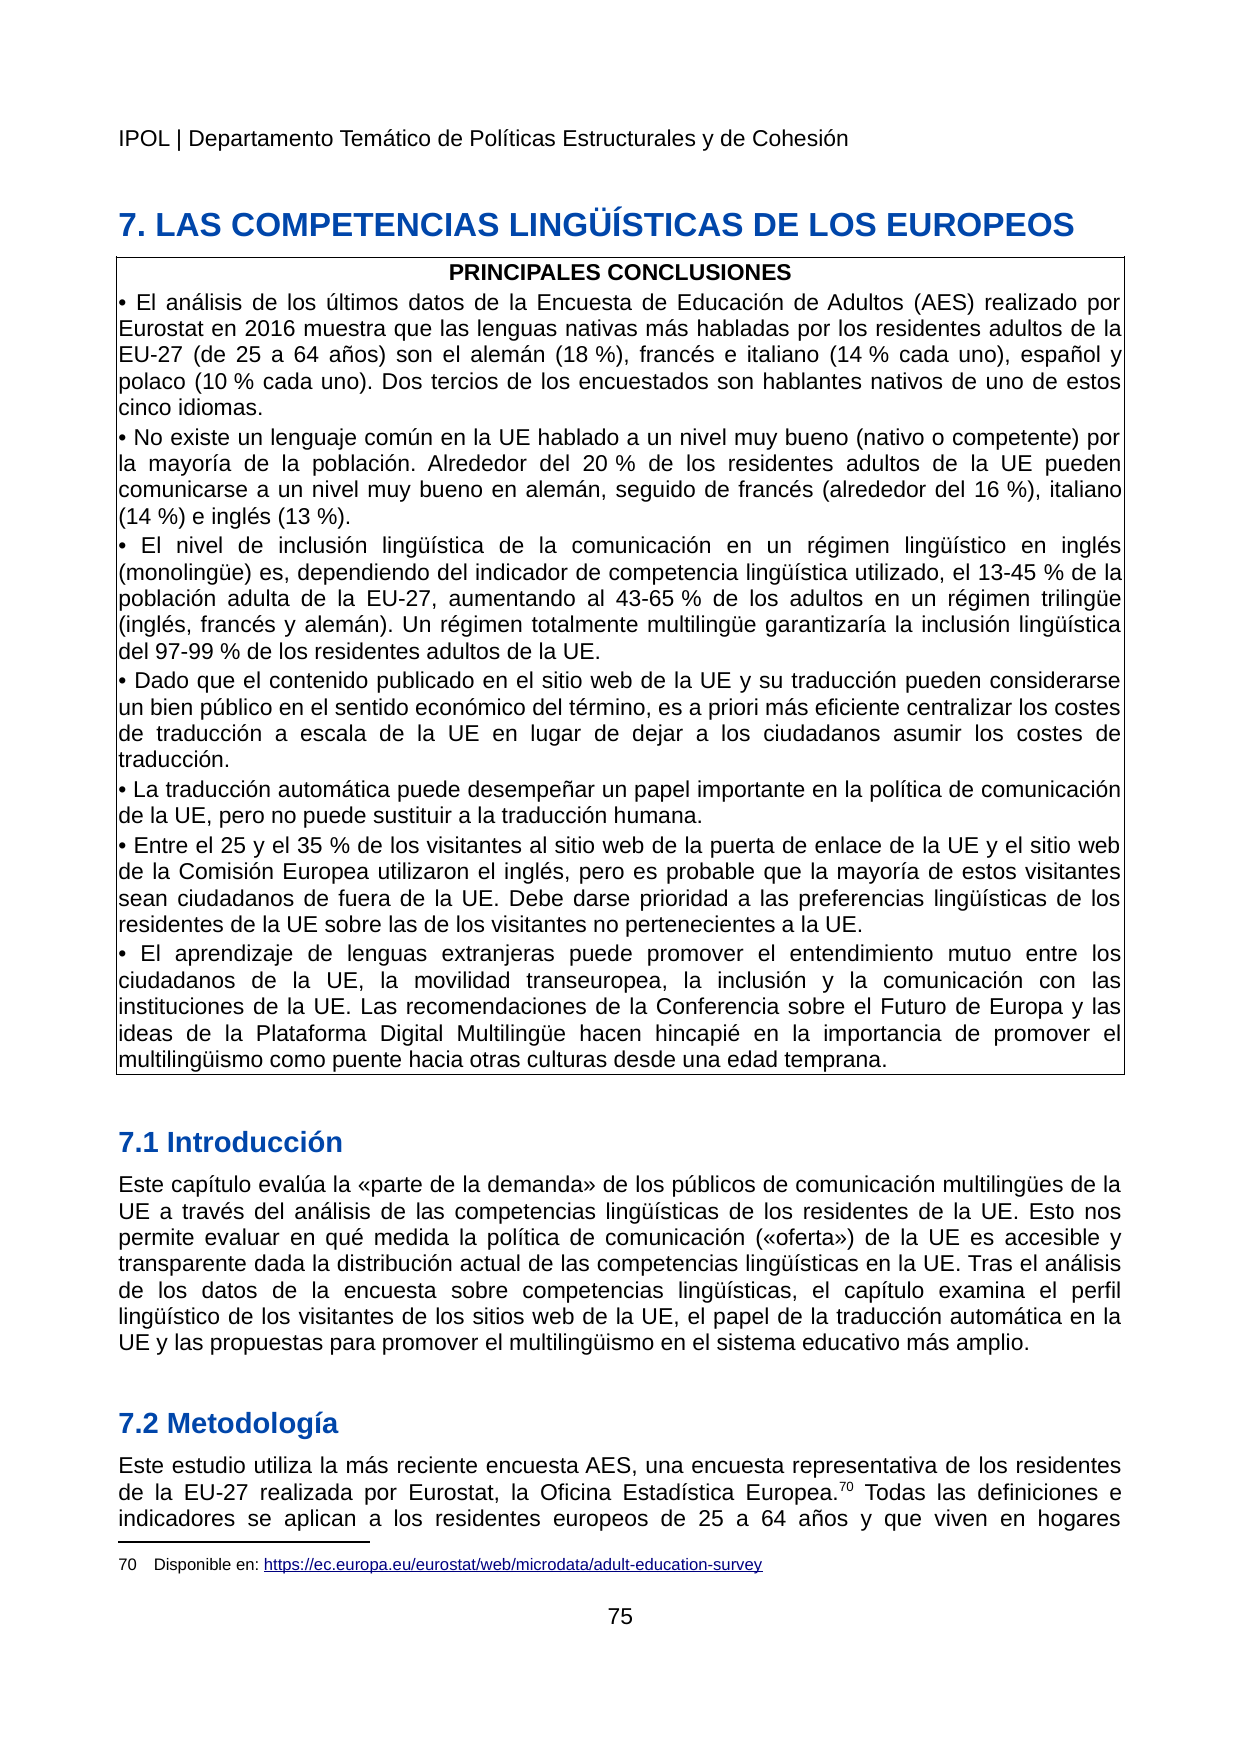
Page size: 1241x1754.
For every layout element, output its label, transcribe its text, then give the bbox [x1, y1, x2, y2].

text • Dado que el contenido publicado en el sitio web de la UE y su traducción pueden considerarse un bien público en el sentido económico del término, es a priori más eficiente centralizar los costes de traducción a escala de la UE en lugar de dejar a los ciudadanos asumir los costes de traducción. [117, 664, 1124, 773]
text Este capítulo evalúa la «parte de la demanda» de los públicos de comunicación multilingües de la UE a través del análisis de las competencias lingüísticas de los residentes de la UE. Esto nos permite evaluar en qué medida la política de comunicación («oferta») de la UE es accesible y transparente dada la distribución actual de las competencias lingüísticas en la UE. Tras el análisis de los datos de la encuesta sobre competencias lingüísticas, el capítulo examina el perfil lingüístico de los visitantes de los sitios web de la UE, el papel de la traducción automática en la UE y las propuestas para promover el multilingüismo en el sistema educativo más amplio. [118, 1171, 1122, 1356]
text • El análisis de los últimos datos de la Encuesta de Educación de Adultos (AES) realizado por Eurostat en 2016 muestra que las lenguas nativas más habladas por los residentes adultos de la EU-27 (de 25 a 64 años) son el alemán (18 %), francés e italiano (14 % cada uno), español y polaco (10 % cada uno). Dos tercios de los encuestados son hablantes nativos de uno de estos cinco idiomas. [117, 286, 1124, 420]
text • No existe un lenguaje común en la UE hablado a un nivel muy bueno (nativo o competente) por la mayoría de la población. Alrededor del 20 % de los residentes adultos de la UE pueden comunicarse a un nivel muy bueno en alemán, seguido de francés (alrededor del 16 %), italiano (14 %) e inglés (13 %). [117, 421, 1124, 529]
text Disponible en: https://ec.europa.eu/eurostat/web/microdata/adult-education-survey [118, 1554, 1122, 1573]
text PRINCIPALES CONCLUSIONES [117, 258, 1124, 285]
subtitle 7.1 Introducción [118, 1125, 1122, 1159]
subtitle 7. LAS COMPETENCIAS LINGÜÍSTICAS DE LOS EUROPEOS [118, 205, 1122, 244]
subtitle 7.2 Metodología [118, 1406, 1122, 1440]
text • La traducción automática puede desempeñar un papel importante en la política de comunicación de la UE, pero no puede sustituir a la traducción humana. [117, 773, 1124, 828]
text • El aprendizaje de lenguas extranjeras puede promover el entendimiento mutuo entre los ciudadanos de la UE, la movilidad transeuropea, la inclusión y la comunicación con las instituciones de la UE. Las recomendaciones de la Conferencia sobre el Futuro de Europa y las ideas de la Plataforma Digital Multilingüe hacen hincapié en la importancia de promover el multilingüismo como puente hacia otras culturas desde una edad temprana. [117, 938, 1124, 1074]
text Este estudio utiliza la más reciente encuesta AES, una encuesta representativa de los residentes de la EU-27 realizada por Eurostat, la Oficina Estadística Europea. Todas las definiciones e indicadores se aplican a los residentes europeos de 25 a 64 años y que viven en hogares [118, 1452, 1122, 1531]
text • Entre el 25 y el 35 % de los visitantes al sitio web de la puerta de enlace de la UE y el sitio web de la Comisión Europea utilizaron el inglés, pero es probable que la mayoría de estos visitantes sean ciudadanos de fuera de la UE. Debe darse prioridad a las preferencias lingüísticas de los residentes de la UE sobre las de los visitantes no pertenecientes a la UE. [117, 829, 1124, 937]
text • El nivel de inclusión lingüística de la comunicación en un régimen lingüístico en inglés (monolingüe) es, dependiendo del indicador de competencia lingüística utilizado, el 13-45 % de la población adulta de la EU-27, aumentando al 43-65 % de los adultos en un régimen trilingüe (inglés, francés y alemán). Un régimen totalmente multilingüe garantizaría la inclusión lingüística del 97-99 % de los residentes adultos de la UE. [117, 529, 1124, 664]
